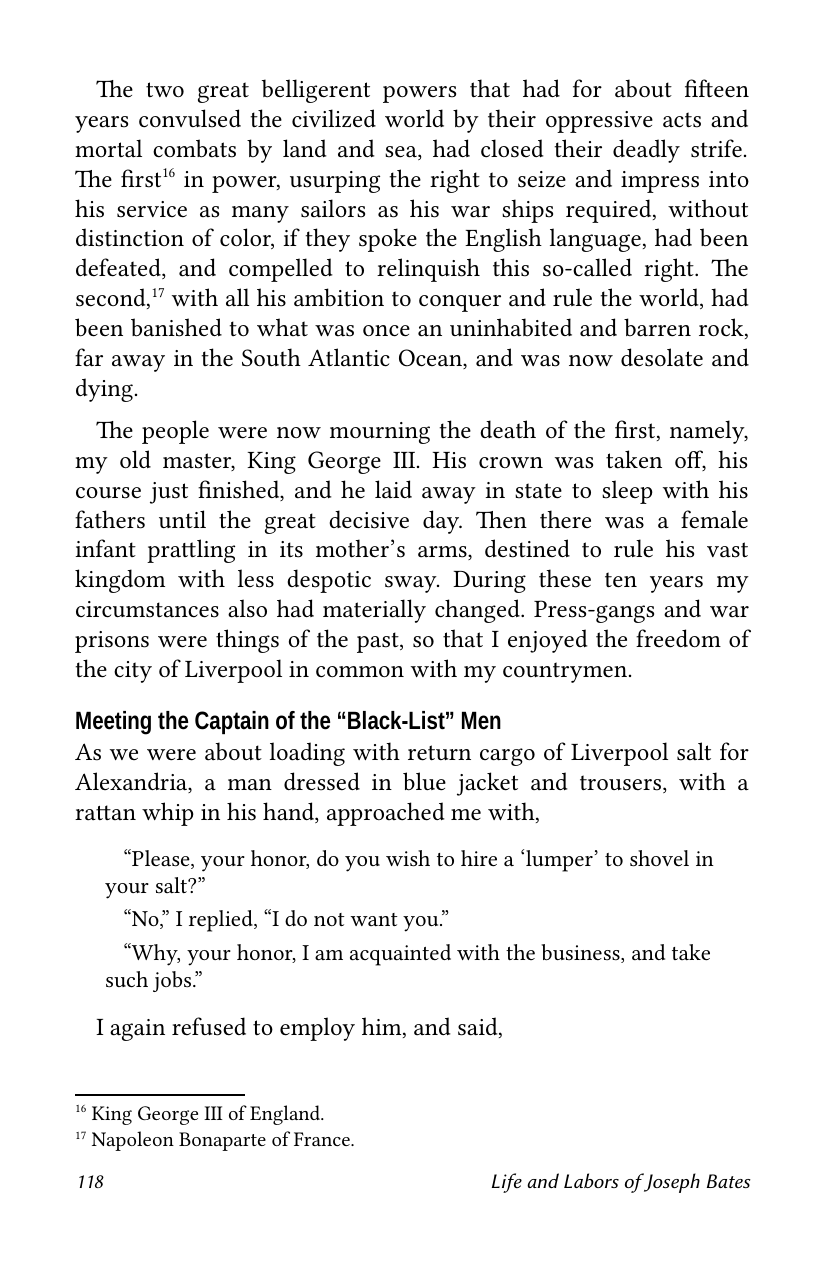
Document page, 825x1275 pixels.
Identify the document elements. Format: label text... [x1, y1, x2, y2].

text “Please, your honor, do you wish to hire a ‘lumper’ to shovel in your salt?” [105, 845, 720, 899]
text The people were now mourning the death of the first, namely, my old master, King George III. His crown was taken off, his course just finished, and he laid away in state to sleep with his fathers until the great decisive day. Then there was a female infant prattling in its mother’s arms, destined to rule his vast kingdom with less despotic sway. During these ten years my circumstances also had materially changed. Press-gangs and war prisons were things of the past, so that I enjoyed the freedom of the city of Liverpool in common with my countrymen. [75, 416, 750, 684]
text The two great belligerent powers that had for about fifteen years convulsed the civilized world by their oppressive acts and mortal combats by land and sea, had closed their deadly strife. The first in power, usurping the right to seize and impress into his service as many sailors as his war ships required, without distinction of color, if they spoke the English language, had been defeated, and compelled to relinquish this so-called right. The second, with all his ambition to conquer and rule the world, had been banished to what was once an uninhabited and barren rock, far away in the South Atlantic Ocean, and was now desolate and dying. [75, 75, 750, 402]
text Napoleon Bonaparte of France. [75, 1128, 750, 1152]
text King George III of England. [75, 1101, 750, 1125]
text I again refused to employ him, and said, [75, 1012, 750, 1041]
text “No,” I replied, “I do not want you.” [105, 906, 720, 932]
text “Why, your honor, I am acquainted with the business, and take such jobs.” [105, 940, 720, 993]
text As we were about loading with return cargo of Liverpool salt for Alexandria, a man dressed in blue jacket and trousers, with a rattan whip in his hand, approached me with, [75, 738, 750, 826]
subtitle Meeting the Captain of the “Black-List” Men [75, 706, 750, 735]
